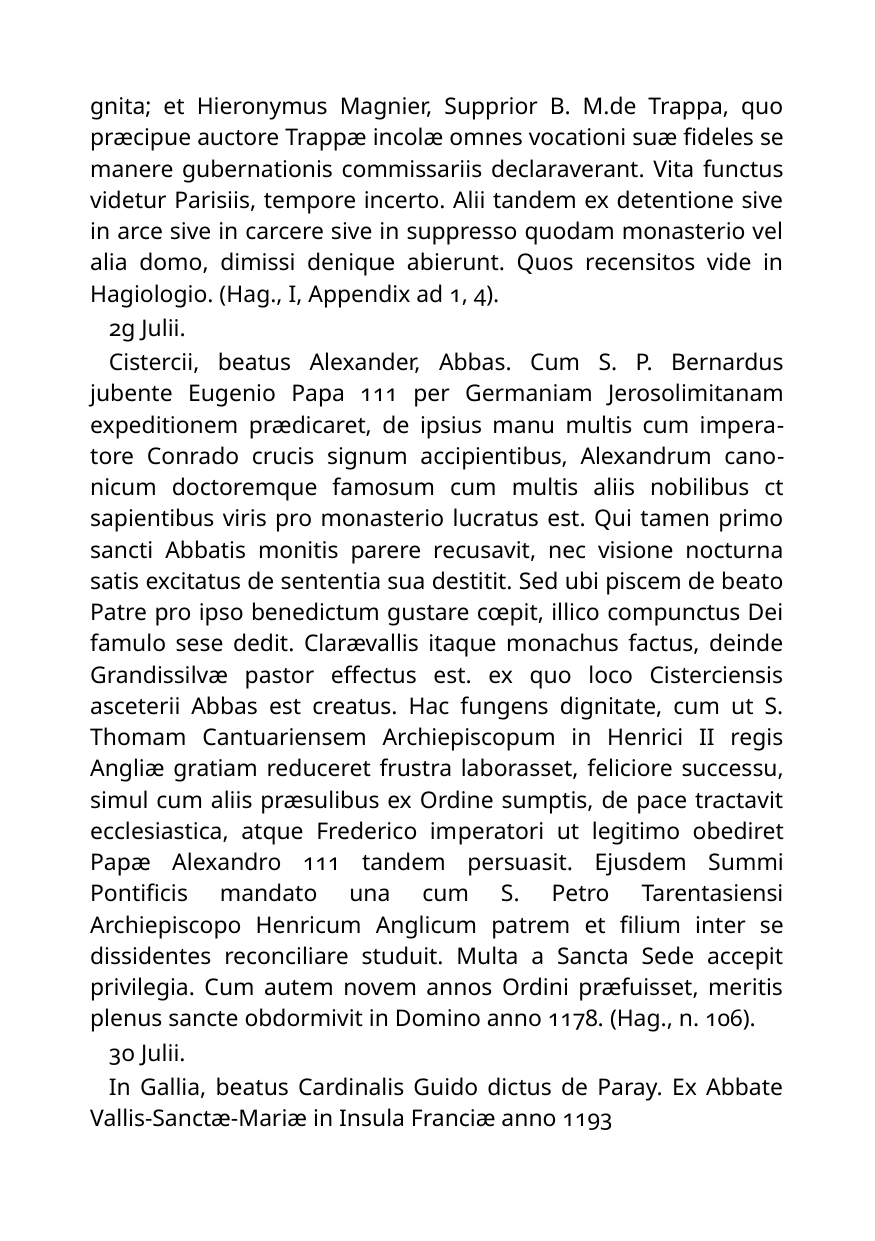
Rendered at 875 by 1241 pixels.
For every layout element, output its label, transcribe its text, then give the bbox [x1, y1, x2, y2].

text 2g Julii. [90, 312, 784, 343]
text 3o Julii. [90, 1037, 784, 1068]
text gnita; et Hieronymus Magnier, Supprior B. M.de Trappa, quo præcipue auctore Trappæ incolæ omnes vocationi suæ fideles se manere gubernationis commissariis declaraverant. Vita functus videtur Parisiis, tempore incerto. Alii tandem ex detentione sive in arce sive in carcere sive in suppresso quodam monasterio vel alia domo, dimissi denique abierunt. Quos recensitos vide in Hagiologio. (Hag., I, Appendix ad 1, 4). [90, 90, 784, 309]
text In Gallia, beatus Cardinalis Guido dictus de Paray. Ex Abbate Vallis-Sanctæ-Mariæ in Insula Franciæ anno 1193 [90, 1071, 784, 1133]
text Cistercii, beatus Alexander, Abbas. Cum S. P. Bernardus jubente Eugenio Papa 111 per Germaniam Jerosolimitanam expeditionem prædicaret, de ipsius manu multis cum impera­tore Conrado crucis signum accipientibus, Alexandrum cano­nicum doctoremque famosum cum multis aliis nobilibus ct sapientibus viris pro monasterio lucratus est. Qui tamen primo sancti Abbatis monitis parere recusavit, nec visione nocturna satis excitatus de sententia sua destitit. Sed ubi piscem de beato Patre pro ipso benedictum gustare cœpit, illico compunctus Dei famulo sese dedit. Clarævallis itaque monachus factus, deinde Grandissilvæ pastor effectus est. ex quo loco Cisterciensis asceterii Abbas est creatus. Hac fungens dignitate, cum ut S. Thomam Cantuariensem Archiepiscopum in Henrici II regis Angliæ gratiam reduceret frustra laborasset, feliciore successu, simul cum aliis præsulibus ex Ordine sumptis, de pace tractavit ecclesiastica, atque Frederico im­peratori ut legitimo obediret Papæ Alexandro 111 tandem persuasit. Ejusdem Summi Pontificis mandato una cum S. Petro Tarentasiensi Archiepiscopo Henricum Anglicum pa­trem et filium inter se dissidentes reconciliare studuit. Multa a Sancta Sede accepit privilegia. Cum autem novem annos Ordini præfuisset, meritis plenus sancte obdormivit in Domino anno 1178. (Hag., n. 106). [90, 346, 784, 1033]
